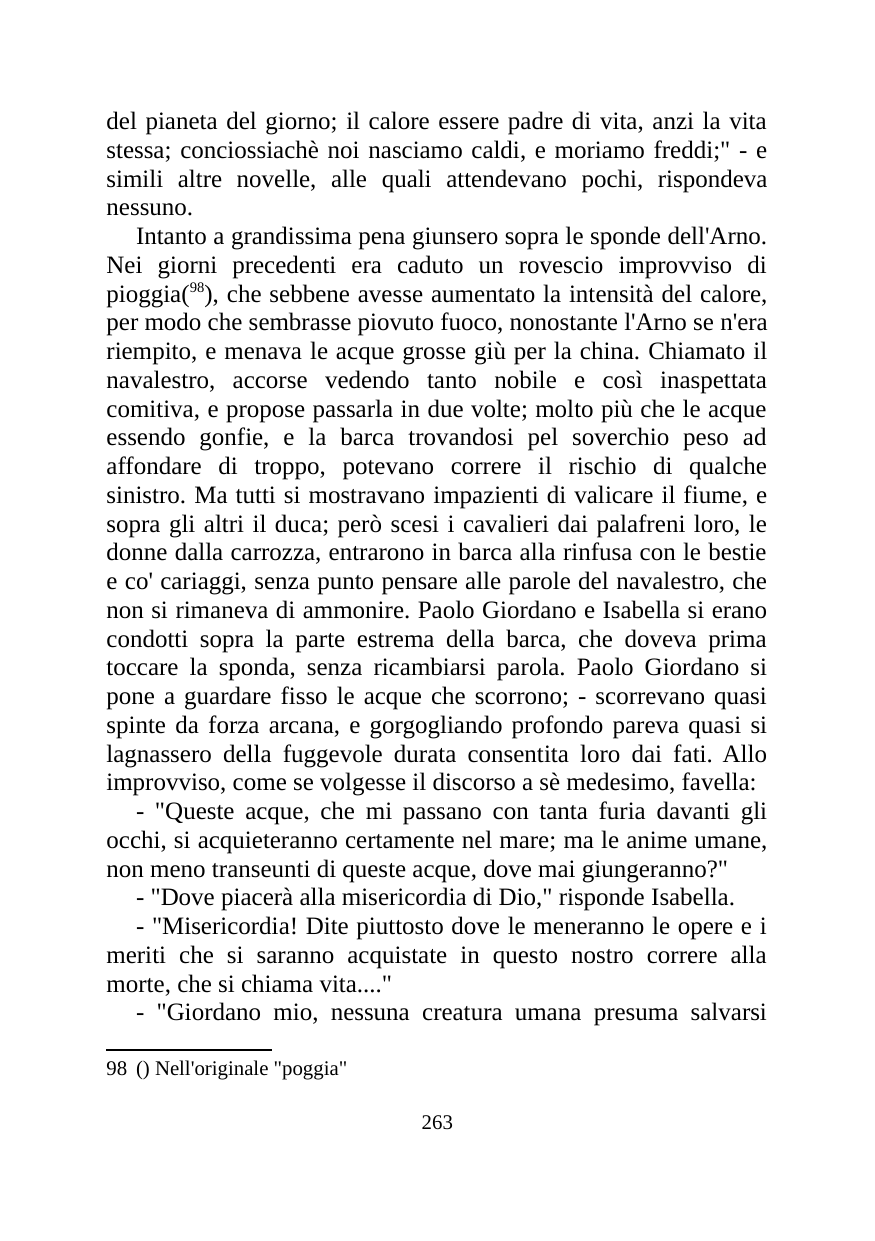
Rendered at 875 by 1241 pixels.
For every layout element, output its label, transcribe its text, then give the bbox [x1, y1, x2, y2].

text del pianeta del giorno; il calore essere padre di vita, anzi la vita stessa; conciossiachè noi nasciamo caldi, e moriamo freddi;" - e simili altre novelle, alle quali attendevano pochi, rispondeva nessuno. [106, 106, 768, 221]
text - "Misericordia! Dite piuttosto dove le meneranno le opere e i meriti che si saranno acquistate in questo nostro correre alla morte, che si chiama vita...." [106, 911, 768, 997]
text - "Giordano mio, nessuna creatura umana presuma salvarsi [106, 997, 768, 1026]
text - "Dove piacerà alla misericordia di Dio," risponde Isabella. [106, 882, 768, 911]
text - "Queste acque, che mi passano con tanta furia davanti gli occhi, si acquieteranno certamente nel mare; ma le anime umane, non meno transeunti di queste acque, dove mai giungeranno?" [106, 796, 768, 882]
text Intanto a grandissima pena giunsero sopra le sponde dell'Arno. Nei giorni precedenti era caduto un rovescio improvviso di pioggia(), che sebbene avesse aumentato la intensità del calore, per modo che sembrasse piovuto fuoco, nonostante l'Arno se n'era riempito, e menava le acque grosse giù per la china. Chiamato il navalestro, accorse vedendo tanto nobile e così inaspettata comitiva, e propose passarla in due volte; molto più che le acque essendo gonfie, e la barca trovandosi pel soverchio peso ad affondare di troppo, potevano correre il rischio di qualche sinistro. Ma tutti si mostravano impazienti di valicare il fiume, e sopra gli altri il duca; però scesi i cavalieri dai palafreni loro, le donne dalla carrozza, entrarono in barca alla rinfusa con le bestie e co' cariaggi, senza punto pensare alle parole del navalestro, che non si rimaneva di ammonire. Paolo Giordano e Isabella si erano condotti sopra la parte estrema della barca, che doveva prima toccare la sponda, senza ricambiarsi parola. Paolo Giordano si pone a guardare fisso le acque che scorrono; - scorrevano quasi spinte da forza arcana, e gorgogliando profondo pareva quasi si lagnassero della fuggevole durata consentita loro dai fati. Allo improvviso, come se volgesse il discorso a sè medesimo, favella: [106, 221, 768, 796]
text () Nell'originale "poggia" [106, 1056, 768, 1080]
